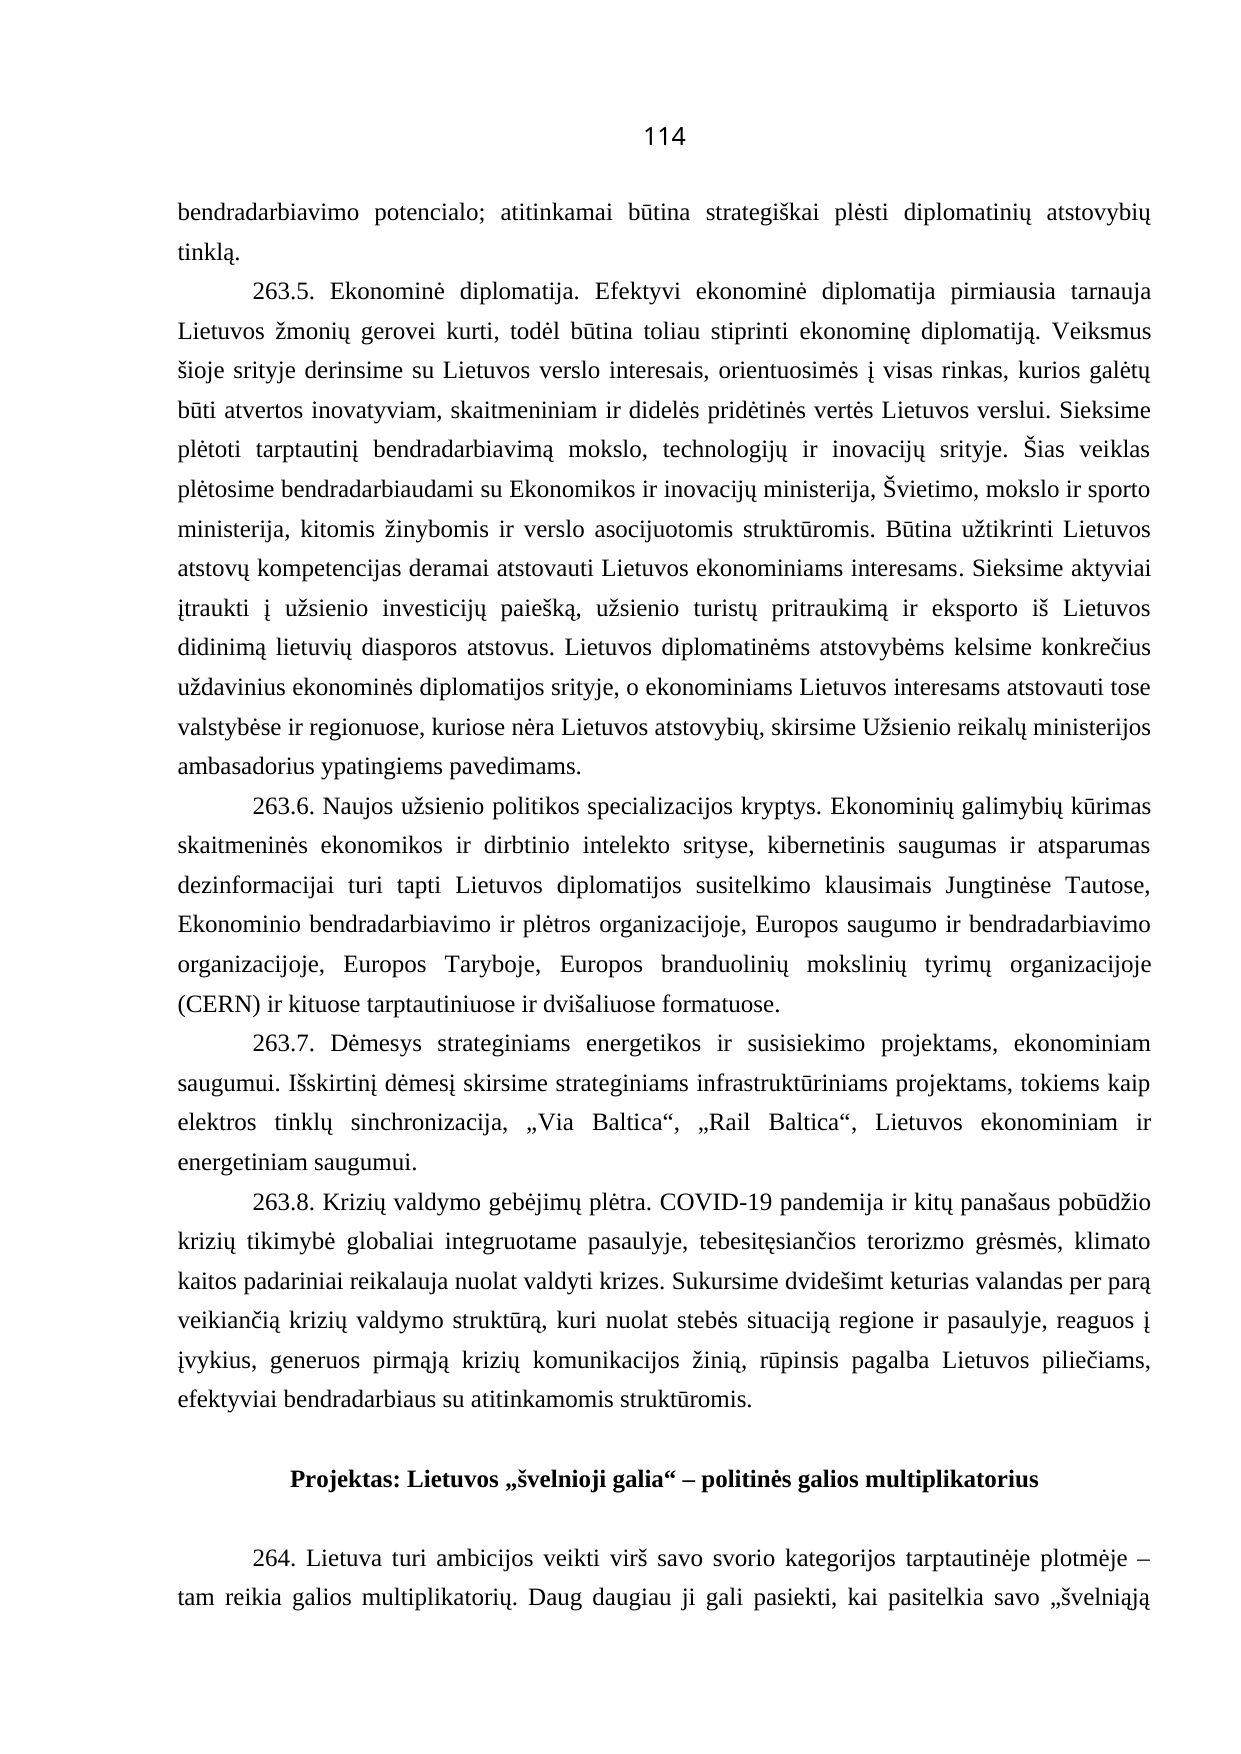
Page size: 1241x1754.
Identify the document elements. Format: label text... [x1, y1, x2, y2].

text 264. Lietuva turi ambicijos veikti virš savo svorio kategorijos tarptautinėje plotmėje – tam reikia galios multiplikatorių. Daug daugiau ji gali pasiekti, kai pasitelkia savo „švelniąją [177, 1532, 1152, 1611]
text 263.6. Naujos užsienio politikos specializacijos kryptys. Ekonominių galimybių kūrimas skaitmeninės ekonomikos ir dirbtinio intelekto srityse, kibernetinis saugumas ir atsparumas dezinformacijai turi tapti Lietuvos diplomatijos susitelkimo klausimais Jungtinėse Tautose, Ekonominio bendradarbiavimo ir plėtros organizacijoje, Europos saugumo ir bendradarbiavimo organizacijoje, Europos Taryboje, Europos branduolinių mokslinių tyrimų organizacijoje (CERN) ir kituose tarptautiniuose ir dvišaliuose formatuose. [177, 780, 1152, 1017]
text Projektas: Lietuvos „švelnioji galia“ – politinės galios multiplikatorius [177, 1453, 1152, 1492]
text 263.7. Dėmesys strateginiams energetikos ir susisiekimo projektams, ekonominiam saugumui. Išskirtinį dėmesį skirsime strateginiams infrastruktūriniams projektams, tokiems kaip elektros tinklų sinchronizacija, „Via Baltica“, „Rail Baltica“, Lietuvos ekonominiam ir energetiniam saugumui. [177, 1017, 1152, 1176]
text 263.8. Krizių valdymo gebėjimų plėtra. COVID-19 pandemija ir kitų panašaus pobūdžio krizių tikimybė globaliai integruotame pasaulyje, tebesitęsiančios terorizmo grėsmės, klimato kaitos padariniai reikalauja nuolat valdyti krizes. Sukursime dvidešimt keturias valandas per parą veikiančią krizių valdymo struktūrą, kuri nuolat stebės situaciją regione ir pasaulyje, reaguos į įvykius, generuos pirmąją krizių komunikacijos žinią, rūpinsis pagalba Lietuvos piliečiams, efektyviai bendradarbiaus su atitinkamomis struktūromis. [177, 1176, 1152, 1413]
text 263.5. Ekonominė diplomatija. Efektyvi ekonominė diplomatija pirmiausia tarnauja Lietuvos žmonių gerovei kurti, todėl būtina toliau stiprinti ekonominę diplomatiją. Veiksmus šioje srityje derinsime su Lietuvos verslo interesais, orientuosimės į visas rinkas, kurios galėtų būti atvertos inovatyviam, skaitmeniniam ir didelės pridėtinės vertės Lietuvos verslui. Sieksime plėtoti tarptautinį bendradarbiavimą mokslo, technologijų ir inovacijų srityje. Šias veiklas plėtosime bendradarbiaudami su Ekonomikos ir inovacijų ministerija, Švietimo, mokslo ir sporto ministerija, kitomis žinybomis ir verslo asocijuotomis struktūromis. Būtina užtikrinti Lietuvos atstovų kompetencijas deramai atstovauti Lietuvos ekonominiams interesams. Sieksime aktyviai įtraukti į užsienio investicijų paiešką, užsienio turistų pritraukimą ir eksporto iš Lietuvos didinimą lietuvių diasporos atstovus. Lietuvos diplomatinėms atstovybėms kelsime konkrečius uždavinius ekonominės diplomatijos srityje, o ekonominiams Lietuvos interesams atstovauti tose valstybėse ir regionuose, kuriose nėra Lietuvos atstovybių, skirsime Užsienio reikalų ministerijos ambasadorius ypatingiems pavedimams. [177, 265, 1152, 780]
text bendradarbiavimo potencialo; atitinkamai būtina strategiškai plėsti diplomatinių atstovybių tinklą. [177, 186, 1152, 265]
